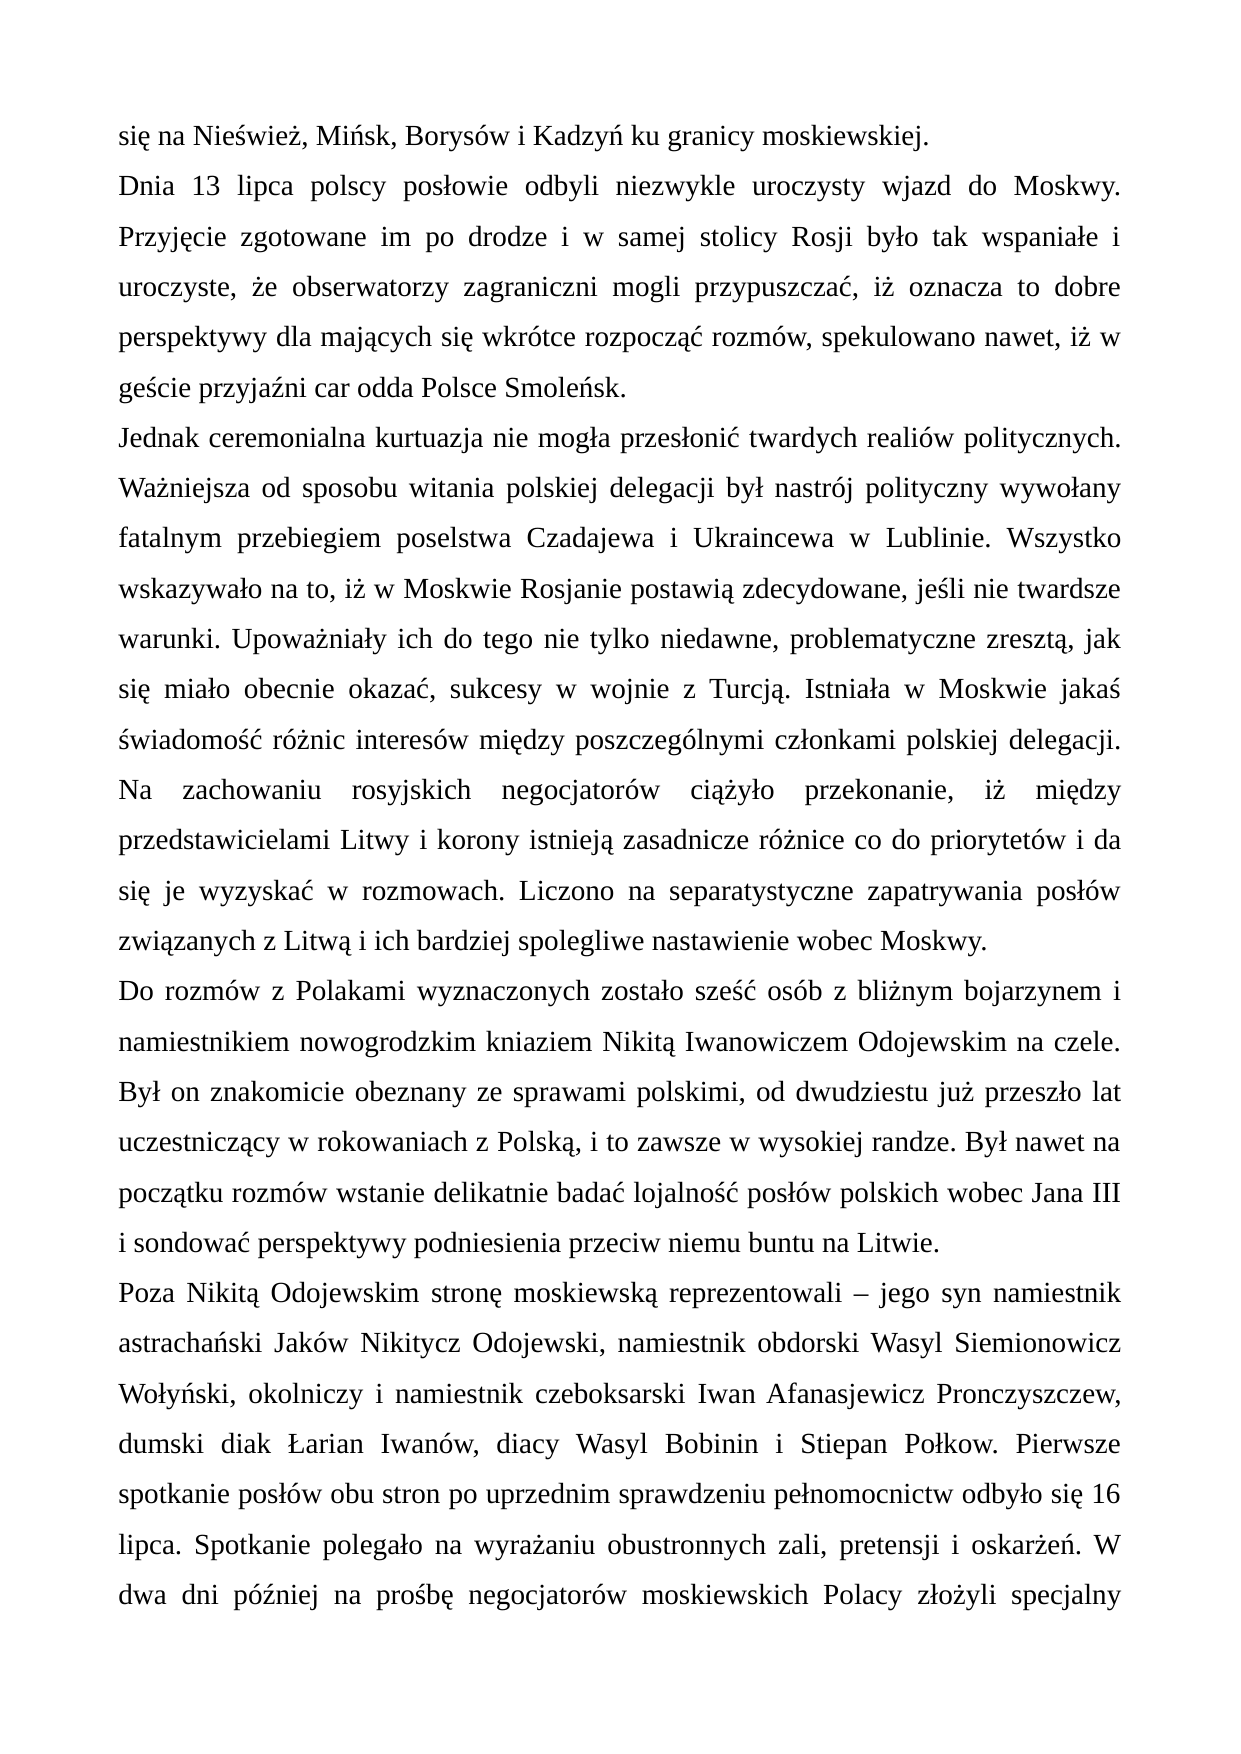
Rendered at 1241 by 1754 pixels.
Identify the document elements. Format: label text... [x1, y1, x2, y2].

text Poza Nikitą Odojewskim stronę moskiewską reprezentowali – jego syn namiestnik astrachański Jaków Nikitycz Odojewski, namiestnik obdorski Wasyl Siemionowicz Wołyński, okolniczy i namiestnik czeboksarski Iwan Afanasjewicz Pronczyszczew, dumski diak Łarian Iwanów, diacy Wasyl Bobinin i Stiepan Połkow. Pierwsze spotkanie posłów obu stron po uprzednim sprawdzeniu pełnomocnictw odbyło się 16 lipca. Spotkanie polegało na wyrażaniu obustronnych zali, pretensji i oskarżeń. W dwa dni później na prośbę negocjatorów moskiewskich Polacy złożyli specjalny [118, 1275, 1122, 1611]
text Do rozmów z Polakami wyznaczonych zostało sześć osób z bliżnym bojarzynem i namiestnikiem nowogrodzkim kniaziem Nikitą Iwanowiczem Odojewskim na czele. Był on znakomicie obeznany ze sprawami polskimi, od dwudziestu już przeszło lat uczestniczący w rokowaniach z Polską, i to zawsze w wysokiej randze. Był nawet na początku rozmów wstanie delikatnie badać lojalność posłów polskich wobec Jana III i sondować perspektywy podniesienia przeciw niemu buntu na Litwie. [118, 973, 1122, 1258]
text Jednak ceremonialna kurtuazja nie mogła przesłonić twardych realiów politycznych. Ważniejsza od sposobu witania polskiej delegacji był nastrój polityczny wywołany fatalnym przebiegiem poselstwa Czadajewa i Ukraincewa w Lublinie. Wszystko wskazywało na to, iż w Moskwie Rosjanie postawią zdecydowane, jeśli nie twardsze warunki. Upoważniały ich do tego nie tylko niedawne, problematyczne zresztą, jak się miało obecnie okazać, sukcesy w wojnie z Turcją. Istniała w Moskwie jakaś świadomość różnic interesów między poszczególnymi członkami polskiej delegacji. Na zachowaniu rosyjskich negocjatorów ciążyło przekonanie, iż między przedstawicielami Litwy i korony istnieją zasadnicze różnice co do priorytetów i da się je wyzyskać w rozmowach. Liczono na separatystyczne zapatrywania posłów związanych z Litwą i ich bardziej spolegliwe nastawienie wobec Moskwy. [118, 420, 1122, 957]
text się na Nieśwież, Mińsk, Borysów i Kadzyń ku granicy moskiewskiej. [118, 118, 1122, 152]
text Dnia 13 lipca polscy posłowie odbyli niezwykle uroczysty wjazd do Moskwy. Przyjęcie zgotowane im po drodze i w samej stolicy Rosji było tak wspaniałe i uroczyste, że obserwatorzy zagraniczni mogli przypuszczać, iż oznacza to dobre perspektywy dla mających się wkrótce rozpocząć rozmów, spekulowano nawet, iż w geście przyjaźni car odda Polsce Smoleńsk. [118, 168, 1122, 403]
